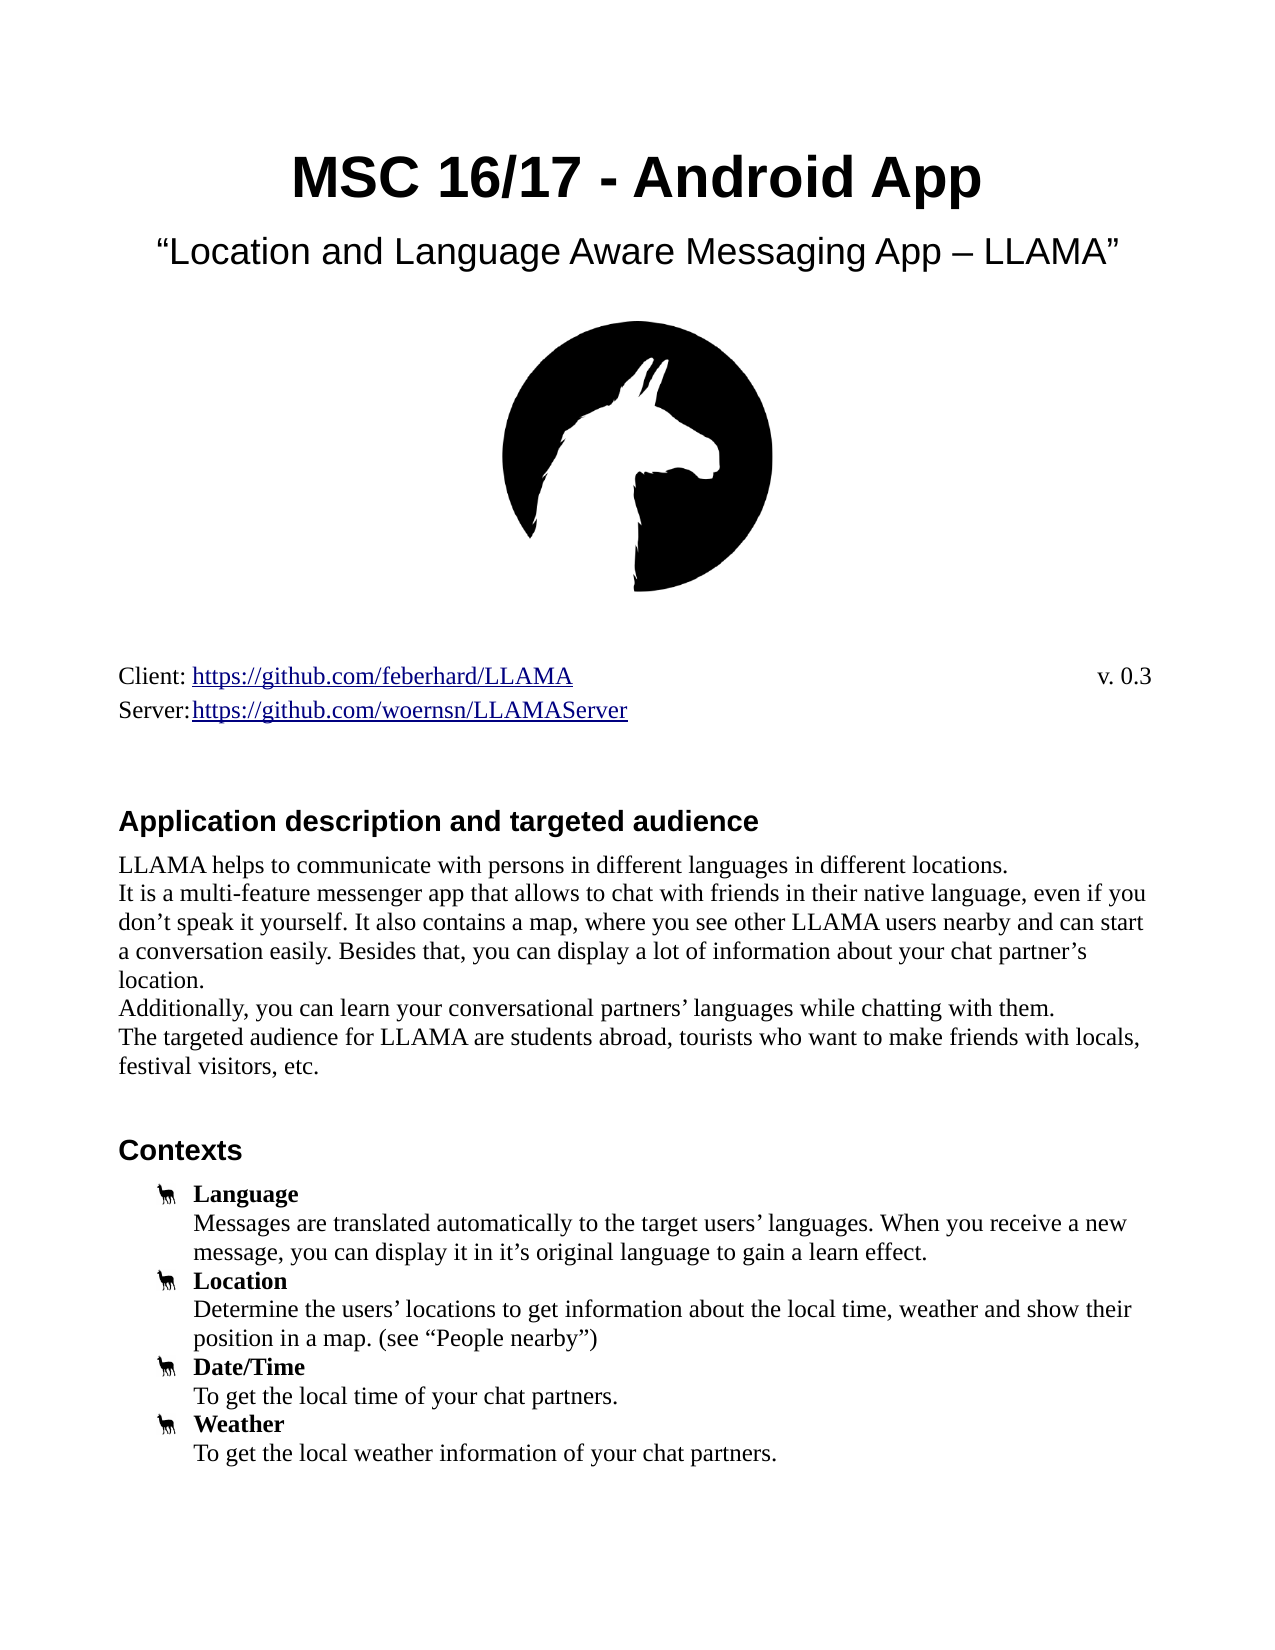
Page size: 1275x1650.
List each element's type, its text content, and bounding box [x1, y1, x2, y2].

list Weather To get the local weather information of your chat partners. [156, 1409, 1157, 1467]
list Date/Time To get the local time of your chat partners. [156, 1352, 1157, 1409]
subtitle Application description and targeted audience [118, 804, 1157, 837]
text The targeted audience for LLAMA are students abroad, tourists who want to make friends with locals, festival visitors, etc. [118, 1022, 1157, 1080]
picture [156, 1355, 176, 1377]
picture [156, 1413, 176, 1435]
picture [502, 321, 773, 592]
picture [156, 1269, 176, 1291]
text It is a multi-feature messenger app that allows to chat with friends in their native language, even if you don’t speak it yourself. It also contains a map, where you see other LLAMA users nearby and can start a conversation easily. Besides that, you can display a lot of information about your chat partner’s location. [118, 878, 1157, 993]
text LLAMA helps to communicate with persons in different languages in different locations. [118, 850, 1157, 878]
text “Location and Language Aware Messaging App – LLAMA” [118, 229, 1157, 272]
list Language Messages are translated automatically to the target users’ languages. When you receive a new message, you can display it in it’s original language to gain a learn effect. [156, 1179, 1157, 1266]
text Additionally, you can learn your conversational partners’ languages while chatting with them. [118, 993, 1157, 1022]
picture [156, 1183, 176, 1205]
text Client: https://github.com/feberhard/LLAMA v. 0.3 Server: https://github.com/woernsn/LLAMAServer [118, 661, 1157, 724]
list Location Determine the users’ locations to get information about the local time, weather and show their position in a map. (see “People nearby”) [156, 1266, 1157, 1352]
text MSC 16/17 - Android App [118, 143, 1157, 210]
subtitle Contexts [118, 1133, 1157, 1167]
